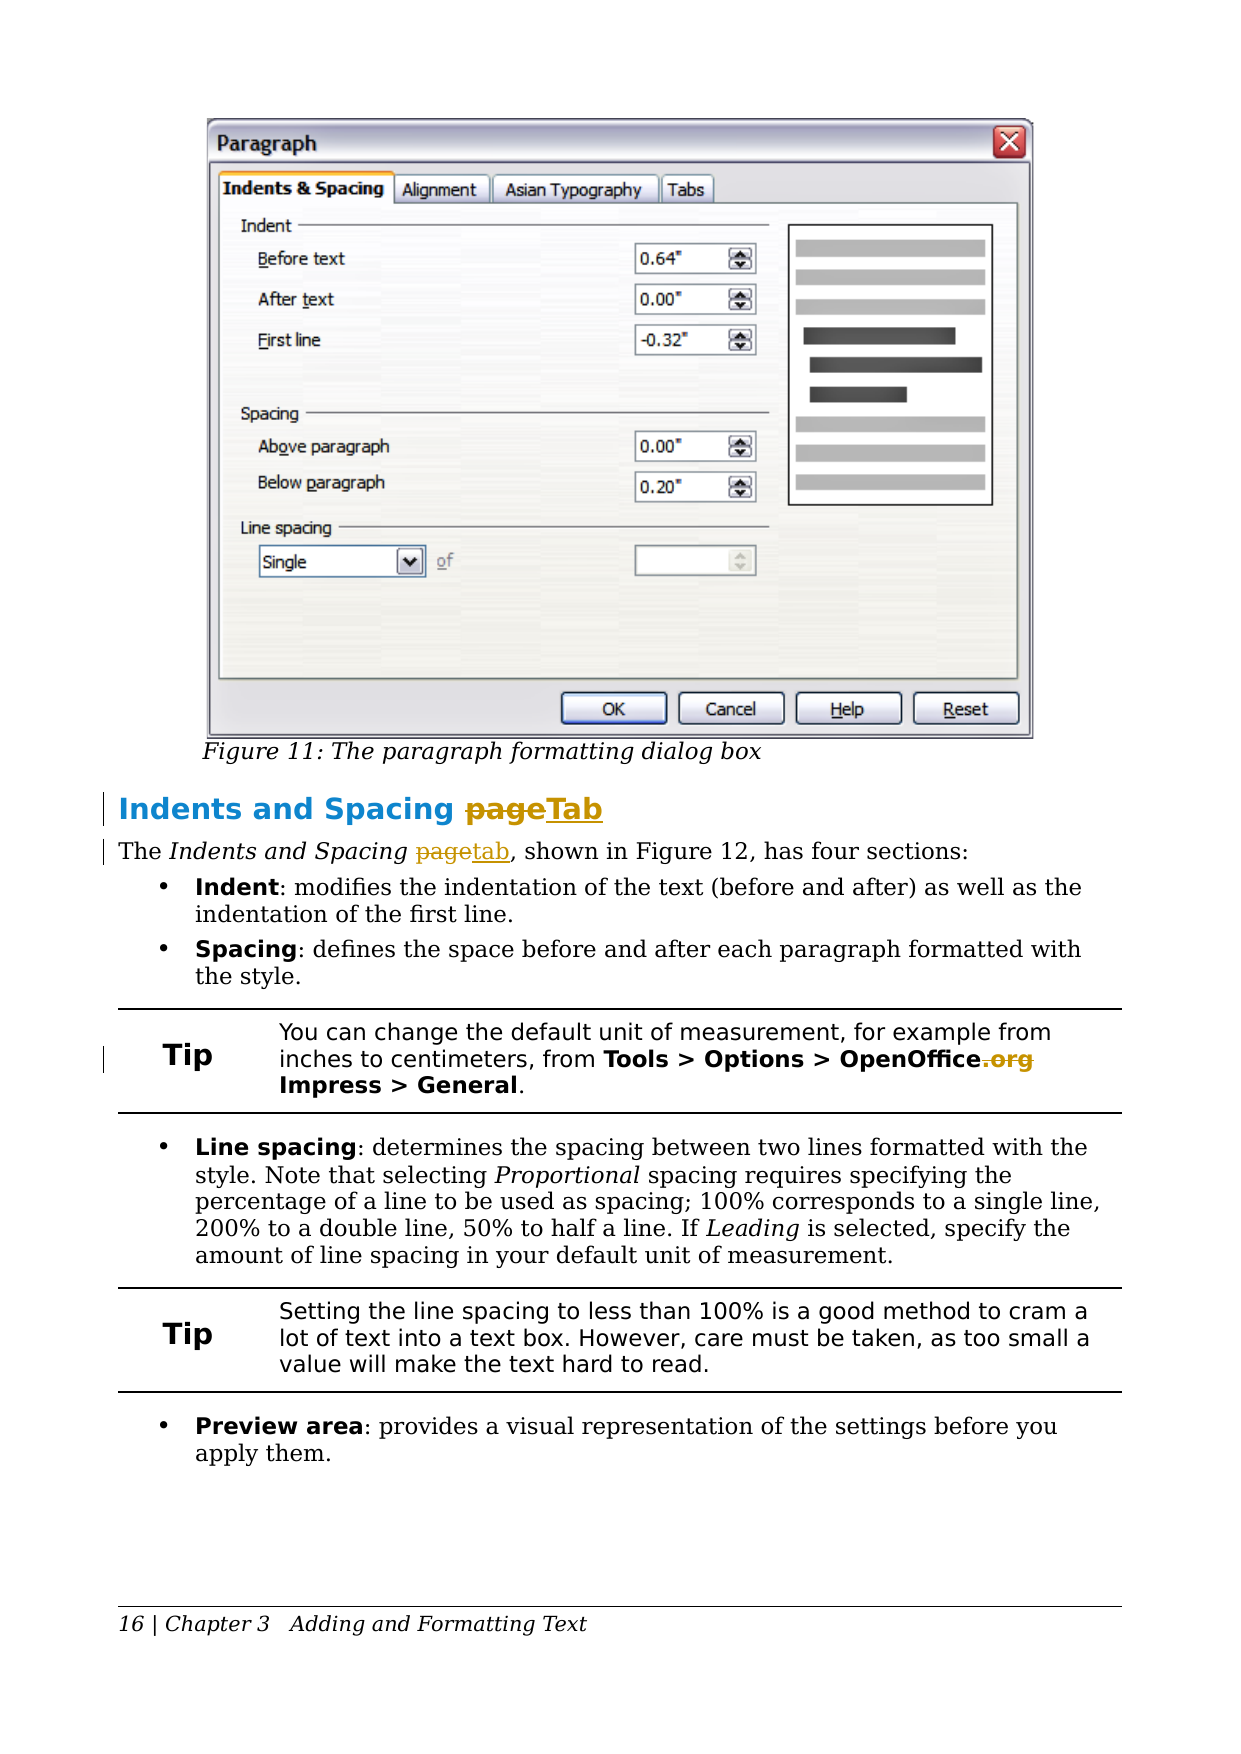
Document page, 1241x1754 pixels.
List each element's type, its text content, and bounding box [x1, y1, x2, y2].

text Figure 11: The paragraph formatting dialog box [202, 739, 1038, 765]
table_header Tip [118, 1289, 257, 1391]
list The Indents and Spacing tab, shown in Figure 12, has four sections: [118, 838, 1122, 865]
table_header You can change the default unit of measurement, for example from inches to centimeters, from Tools > Options > OpenOffice Impress > General. [258, 1010, 1122, 1112]
table_header Setting the line spacing to less than 100% is a good method to cram a lot of text into a text box. However, care must be taken, as too small a value will make the text hard to read. [258, 1289, 1122, 1391]
table_header Tip [118, 1010, 257, 1112]
list Preview area: provides a visual representation of the settings before you apply them. [156, 1411, 1122, 1467]
picture [206, 118, 1034, 739]
list Line spacing: determines the spacing between two lines formatted with the style. Note that selecting Proportional spacing requires specifying the percentage of a line to be used as spacing; 100% corresponds to a single line, 200% to a double line, 50% to half a line. If Leading is selected, specify the amount of line spacing in your default unit of measurement. [156, 1133, 1122, 1268]
list Spacing: defines the space before and after each paragraph formatted with the style. [156, 934, 1122, 989]
list Indent: modifies the indentation of the text (before and after) as well as the indentation of the first line. [156, 872, 1122, 927]
subtitle Indents and Spacing Tab [118, 792, 1122, 826]
